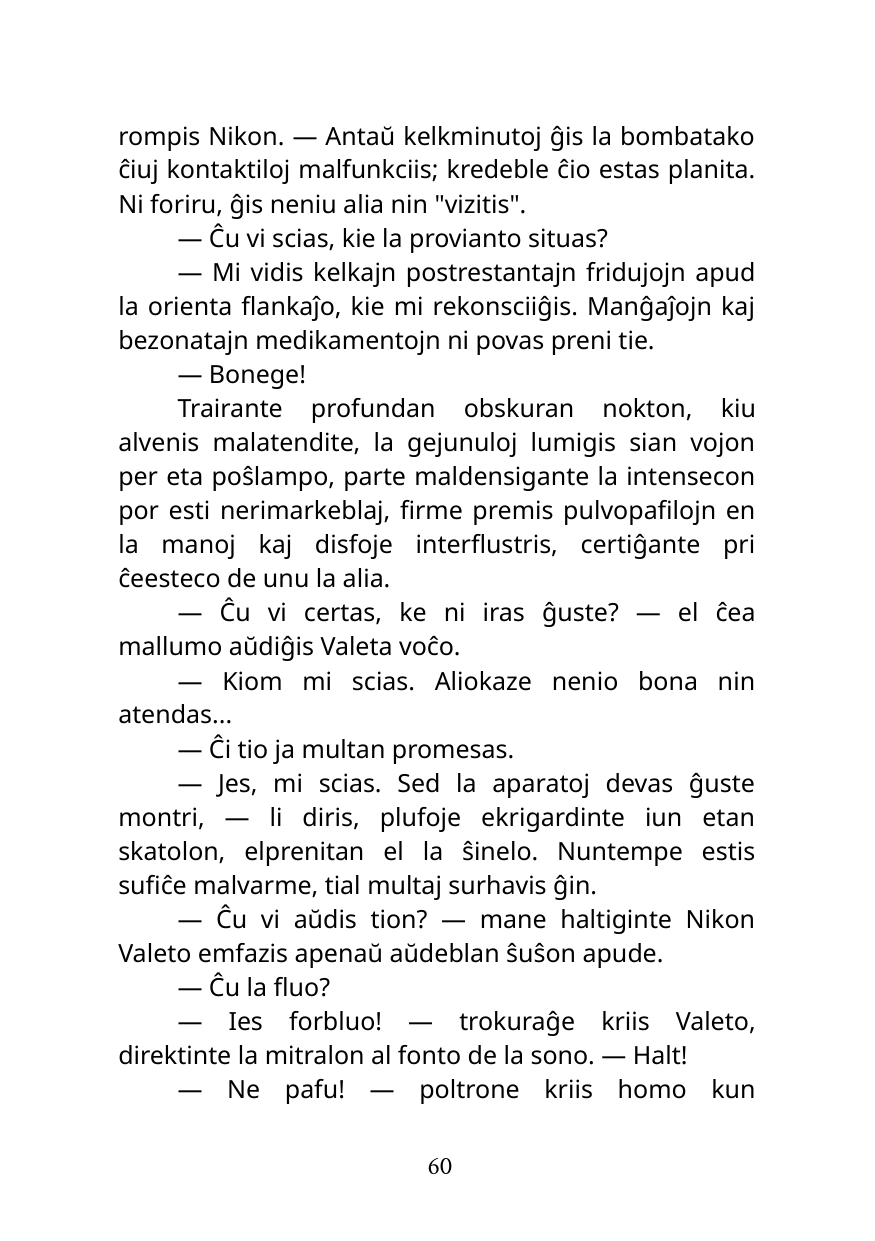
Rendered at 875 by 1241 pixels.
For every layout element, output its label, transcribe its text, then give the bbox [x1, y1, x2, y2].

text — Ĉu vi scias, kie la provianto situas? [118, 220, 756, 254]
text — Ne pafu! — poltrone kriis homo kun [118, 1072, 756, 1106]
text — Bonege! [118, 357, 756, 391]
text Trairante profundan obskuran nokton, kiu alvenis malatendite, la gejunuloj lumigis sian vojon per eta poŝlampo, parte maldensigante la intensecon por esti nerimarkeblaj, firme premis pulvopafilojn en la manoj kaj disfoje interflustris, certiĝante pri ĉeesteco de unu la alia. [118, 391, 756, 595]
text — Jes, mi scias. Sed la aparatoj devas ĝuste montri, — li diris, plufoje ekrigardinte iun etan skatolon, elprenitan el la ŝinelo. Nuntempe estis sufiĉe malvarme, tial multaj surhavis ĝin. [118, 765, 756, 902]
text — Mi vidis kelkajn postrestantajn fridujojn apud la orienta flankaĵo, kie mi rekonsciiĝis. Manĝaĵojn kaj bezonatajn medikamentojn ni povas preni tie. [118, 254, 756, 357]
text — Ĉu vi aŭdis tion? — mane haltiginte Nikon Valeto emfazis apenaŭ aŭdeblan ŝuŝon apude. [118, 902, 756, 970]
text rompis Nikon. — Antaŭ kelkminutoj ĝis la bombatako ĉiuj kontaktiloj malfunkciis; kredeble ĉio estas planita. Ni foriru, ĝis neniu alia nin "vizitis". [118, 118, 756, 220]
text — Ies forbluo! — trokuraĝe kriis Valeto, direktinte la mitralon al fonto de la sono. — Halt! [118, 1004, 756, 1072]
text — Kiom mi scias. Aliokaze nenio bona nin atendas... [118, 663, 756, 731]
text — Ĉu vi certas, ke ni iras ĝuste? — el ĉea mallumo aŭdiĝis Valeta voĉo. [118, 595, 756, 663]
text — Ĉi tio ja multan promesas. [118, 731, 756, 765]
text — Ĉu la fluo? [118, 970, 756, 1004]
